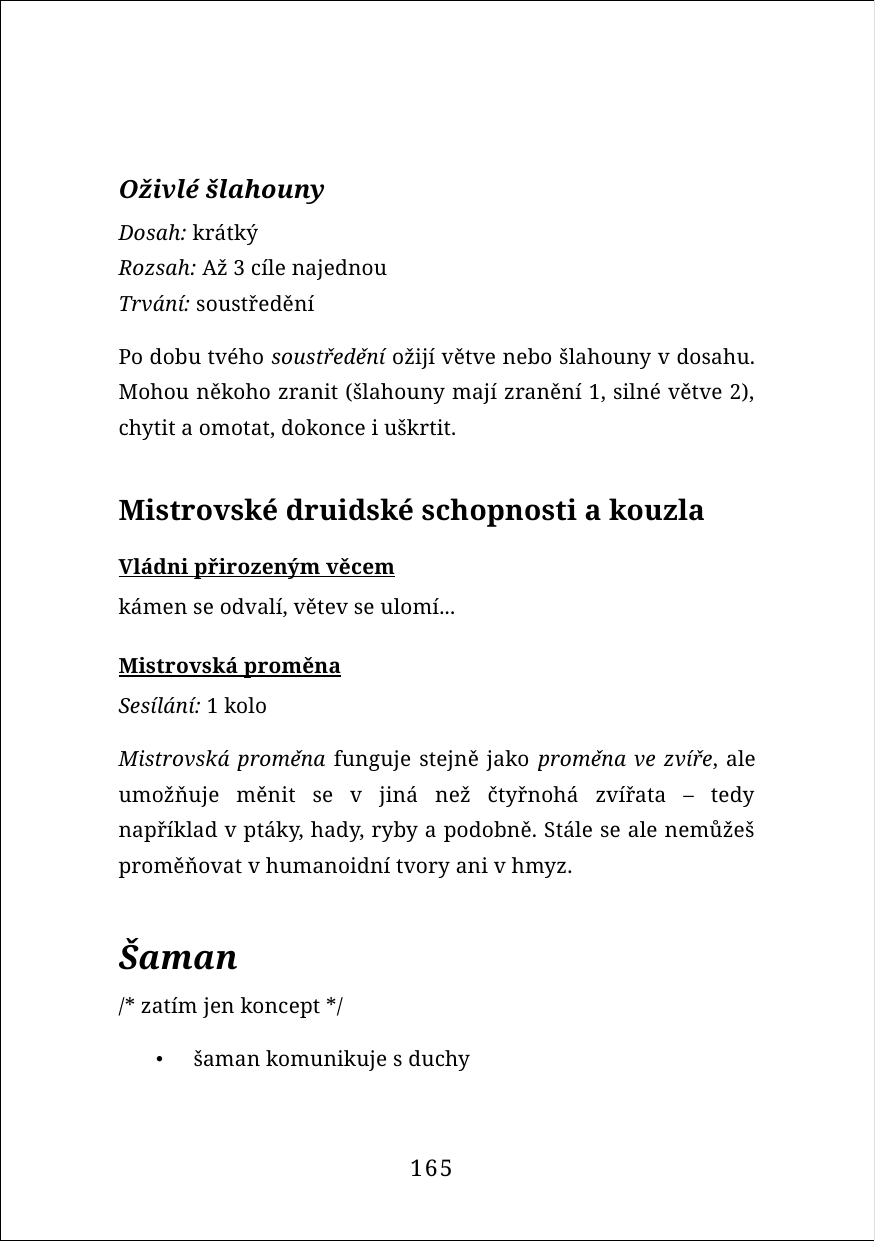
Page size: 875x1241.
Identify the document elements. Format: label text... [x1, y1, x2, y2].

subtitle Vládni přirozeným věcem [118, 552, 756, 580]
list šaman komunikuje s duchy [156, 1044, 756, 1073]
text Sesílání: 1 kolo [118, 691, 756, 720]
subtitle Mistrovská proměna [118, 651, 756, 679]
text /* zatím jen koncept */ [118, 991, 756, 1019]
text Mistrovská proměna funguje stejně jako proměna ve zvíře, ale umožňuje měnit se v jiná než čtyřnohá zvířata – tedy například v ptáky, hady, ryby a podobně. Stále se ale nemůžeš proměňovat v humanoidní tvory ani v hmyz. [118, 744, 756, 879]
subtitle Mistrovské druidské schopnosti a kouzla [118, 490, 756, 528]
subtitle Oživlé šlahouny [118, 172, 756, 206]
text kámen se odvalí, větev se ulomí... [118, 592, 756, 620]
subtitle Šaman [118, 934, 756, 979]
text Po dobu tvého soustředění ožijí větve nebo šlahouny v dosahu. Mohou někoho zranit (šlahouny mají zranění 1, silné větve 2), chytit a omotat, dokonce i uškrtit. [118, 342, 756, 441]
text Dosah: krátký Rozsah: Až 3 cíle najednou Trvání: soustředění [118, 218, 756, 317]
